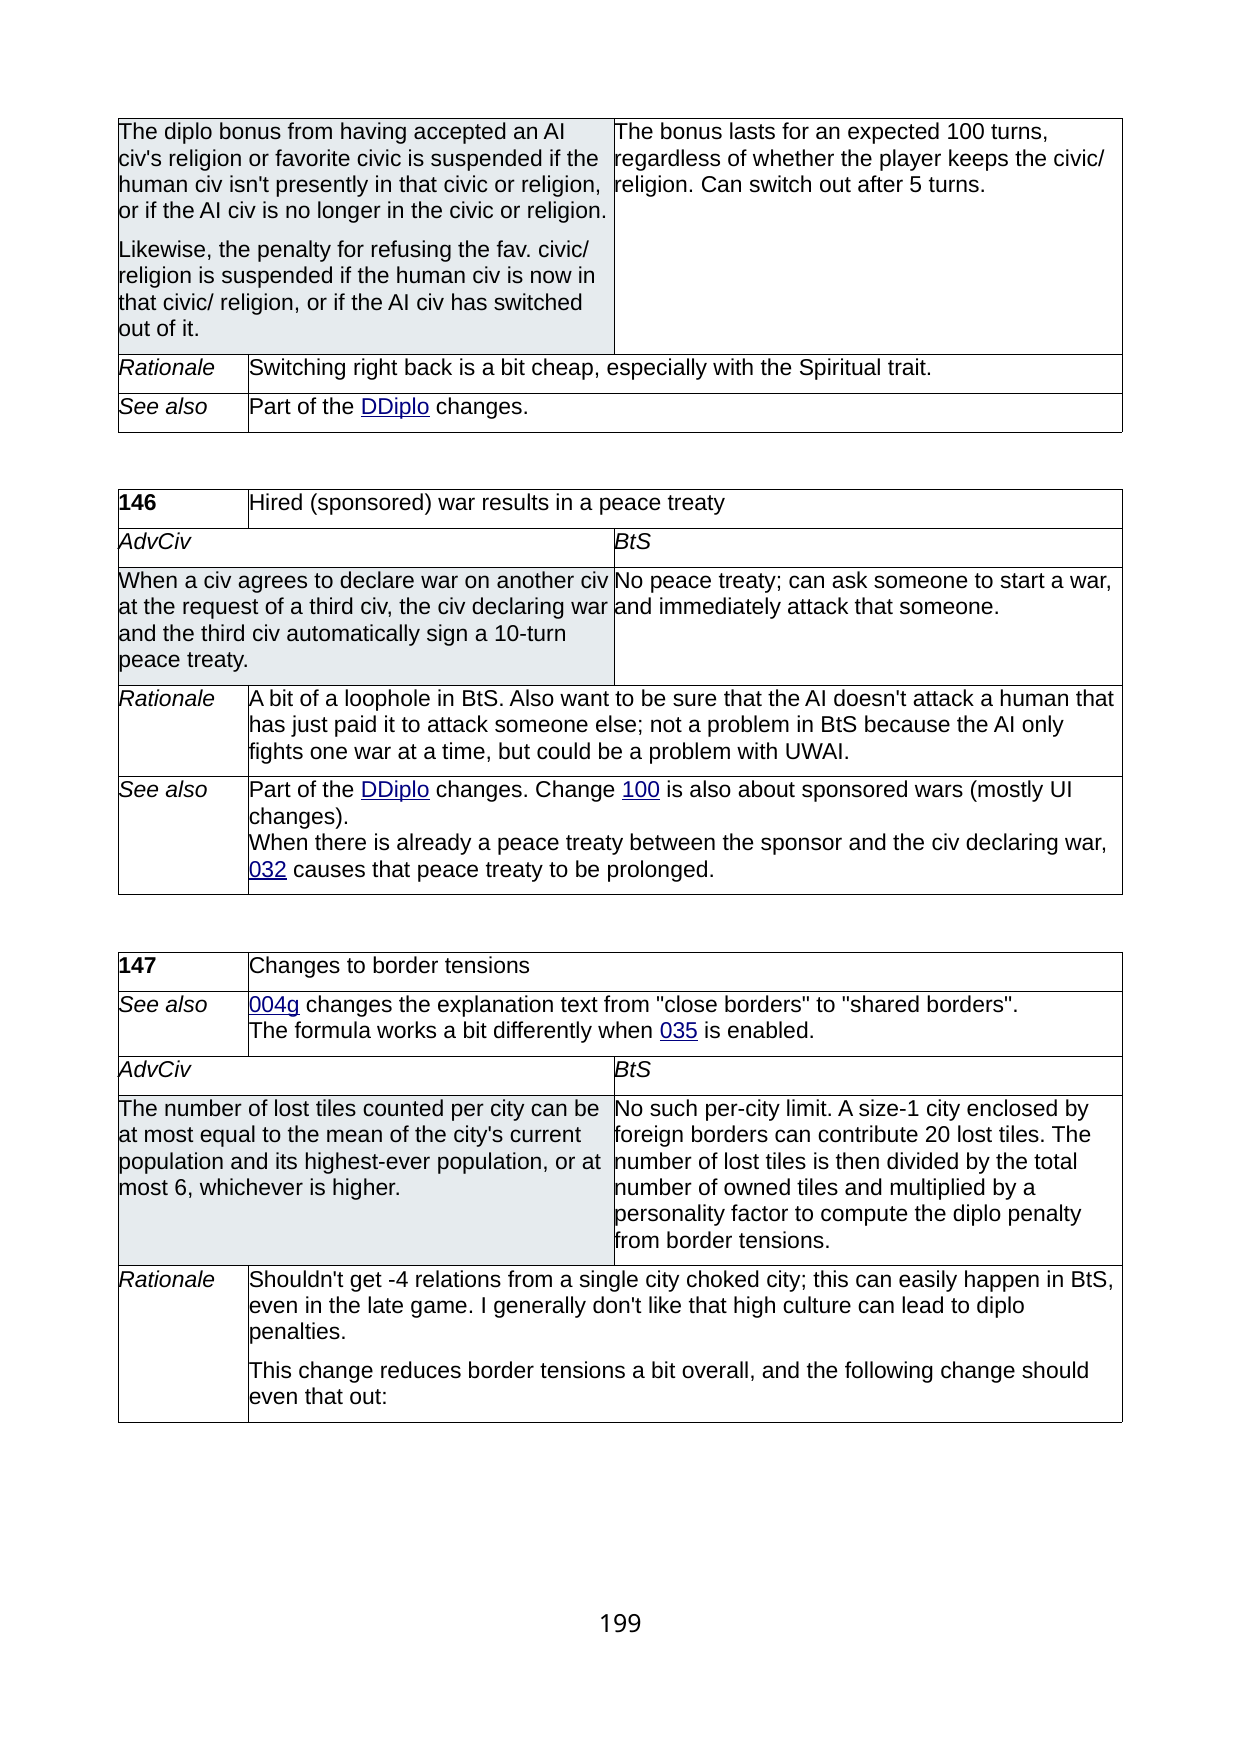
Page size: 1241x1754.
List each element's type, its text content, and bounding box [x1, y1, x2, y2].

table_cell AdvCiv [119, 529, 614, 567]
table_cell Rationale [119, 355, 248, 393]
table_header 147 [119, 953, 248, 991]
table_cell See also [119, 777, 248, 894]
table_header 146 [119, 490, 248, 528]
table_cell No such per-city limit. A size-1 city enclosed by foreign borders can contribute 20 lost tiles. The number of lost tiles is then divided by the total number of owned tiles and multiplied by a personality factor to compute the diplo penalty from border tensions. [615, 1096, 1122, 1265]
table_cell The diplo bonus from having accepted an AI civ's religion or favorite civic is suspended if the human civ isn't presently in that civic or religion, or if the AI civ is no longer in the civic or religion. Likewise, the penalty for refusing the fav. civic/ religion is suspended if the human civ is now in that civic/ religion, or if the AI civ has switched out of it. [119, 119, 614, 354]
table_cell 004g changes the explanation text from "close borders" to "shared borders". The formula works a bit differently when 035 is enabled. [249, 992, 1122, 1056]
table_cell The bonus lasts for an expected 100 turns, regardless of whether the player keeps the civic/ religion. Can switch out after 5 turns. [615, 119, 1122, 354]
table_cell Part of the DDiplo changes. [249, 394, 1122, 432]
table_cell AdvCiv [119, 1057, 614, 1095]
table_cell Part of the DDiplo changes. Change 100 is also about sponsored wars (mostly UI changes). When there is already a peace treaty between the sponsor and the civ declaring war, 032 causes that peace treaty to be prolonged. [249, 777, 1122, 894]
table_cell Switching right back is a bit cheap, especially with the Spiritual trait. [249, 355, 1122, 393]
table_cell See also [119, 992, 248, 1056]
table_cell Rationale [119, 686, 248, 776]
table_cell No peace treaty; can ask someone to start a war, and immediately attack that someone. [615, 568, 1122, 685]
table_cell The number of lost tiles counted per city can be at most equal to the mean of the city's current population and its highest-ever population, or at most 6, whichever is higher. [119, 1096, 614, 1265]
table_cell Shouldn't get -4 relations from a single city choked city; this can easily happen in BtS, even in the late game. I generally don't like that high culture can lead to diplo penalties. This change reduces border tensions a bit overall, and the following change should even that out: [249, 1266, 1122, 1422]
table_cell A bit of a loophole in BtS. Also want to be sure that the AI doesn't attack a human that has just paid it to attack someone else; not a problem in BtS because the AI only fights one war at a time, but could be a problem with UWAI. [249, 686, 1122, 776]
table_header Changes to border tensions [249, 953, 1122, 991]
table_cell BtS [615, 1057, 1122, 1095]
table_cell When a civ agrees to declare war on another civ at the request of a third civ, the civ declaring war and the third civ automatically sign a 10-turn peace treaty. [119, 568, 614, 685]
table_header Hired (sponsored) war results in a peace treaty [249, 490, 1122, 528]
table_cell Rationale [119, 1266, 248, 1422]
table_cell See also [119, 394, 248, 432]
table_cell BtS [615, 529, 1122, 567]
